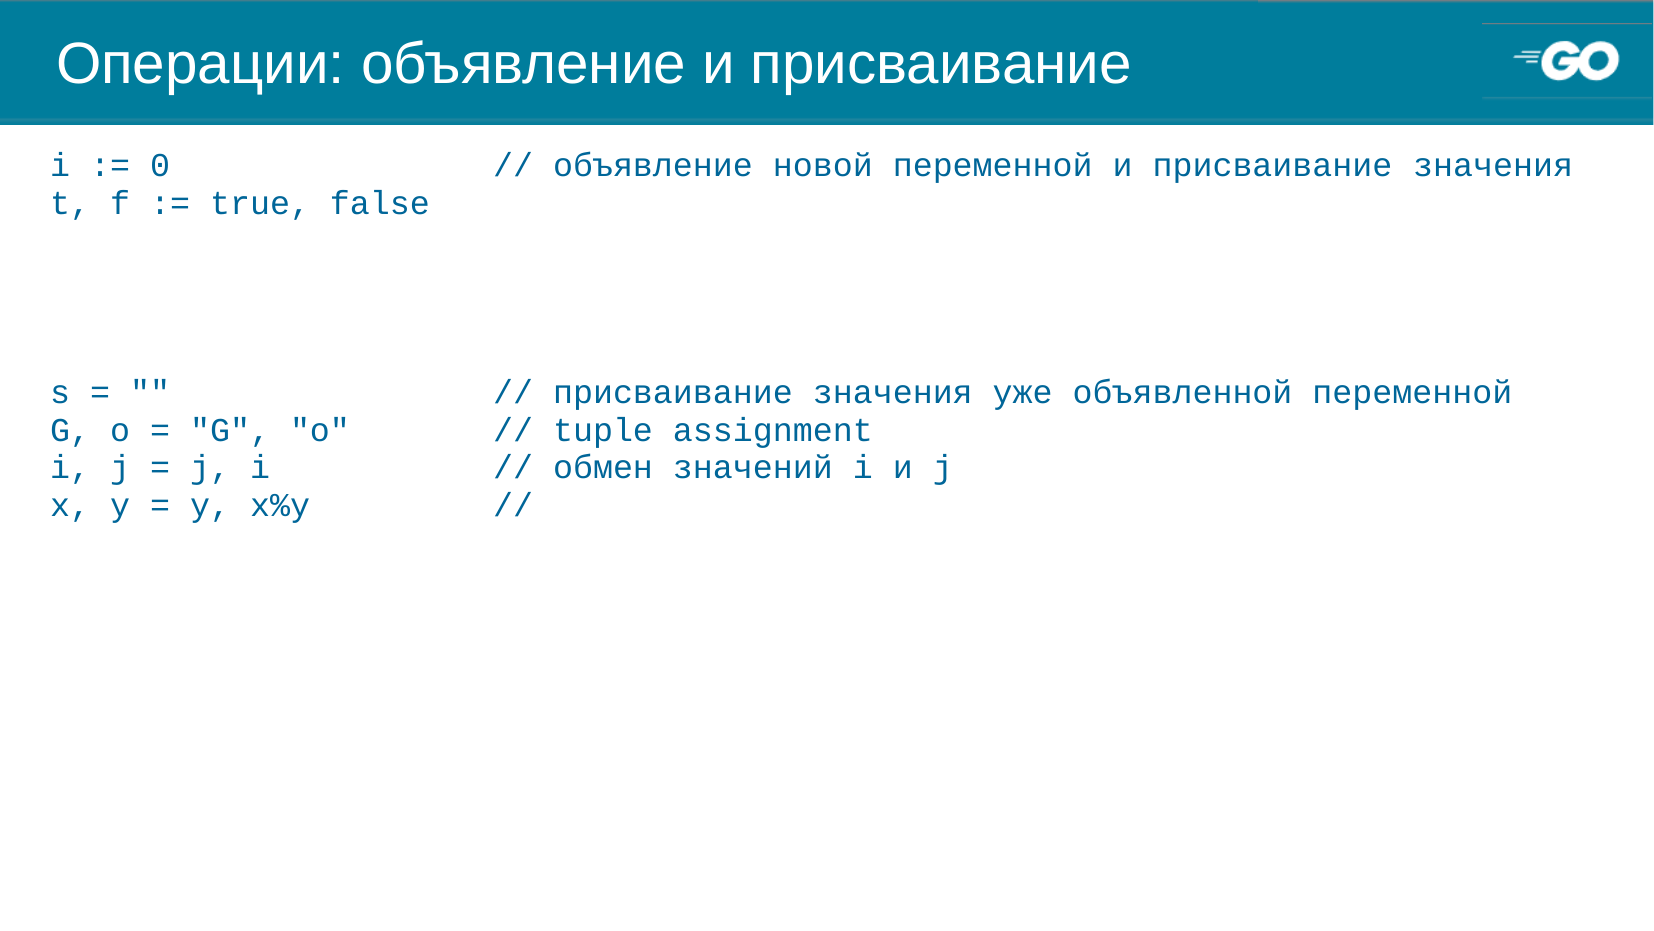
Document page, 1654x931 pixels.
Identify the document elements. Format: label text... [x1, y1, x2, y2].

text_box Операции: объявление и присваивание [41, 23, 1495, 104]
text_box i := 0 // объявление новой переменной и присваивание значения t, f := true, false s = "" // присваивание значения уже объявленной переменной G, o = "G", "o" // tuple assignment i, j = j, i // обмен значений i и j x, y = y, x%y // [35, 141, 1619, 898]
picture [1542, 41, 1619, 81]
